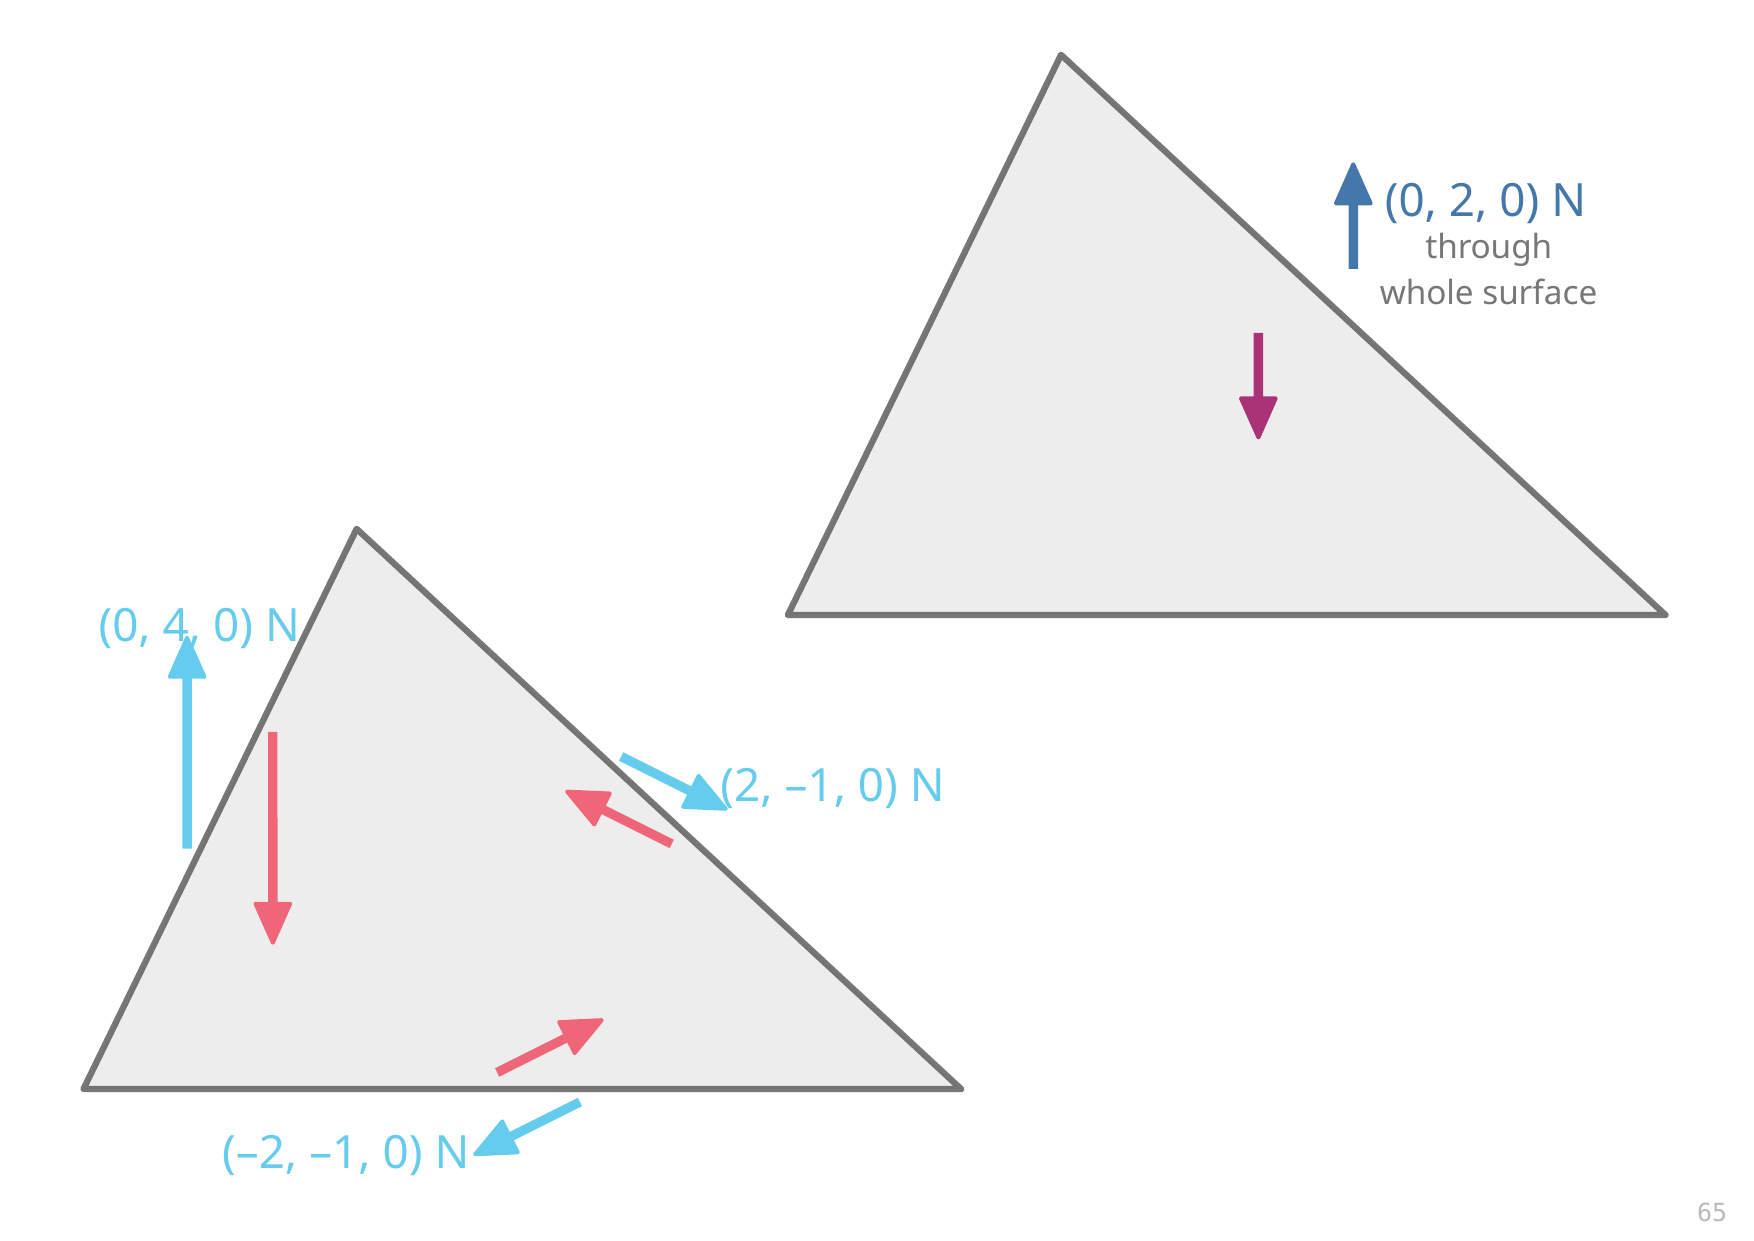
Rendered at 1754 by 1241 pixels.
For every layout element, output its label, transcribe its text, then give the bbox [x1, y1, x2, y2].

text_box (0, 2, 0) N [1370, 160, 1595, 216]
text_box (0, 4, 0) N [83, 585, 309, 647]
text_box (2, –1, 0) N [705, 744, 954, 806]
text_box through whole surface [1365, 216, 1600, 298]
text_box [787, 54, 1666, 616]
text_box [83, 528, 962, 1090]
text_box (–2, –1, 0) N [207, 1112, 478, 1174]
